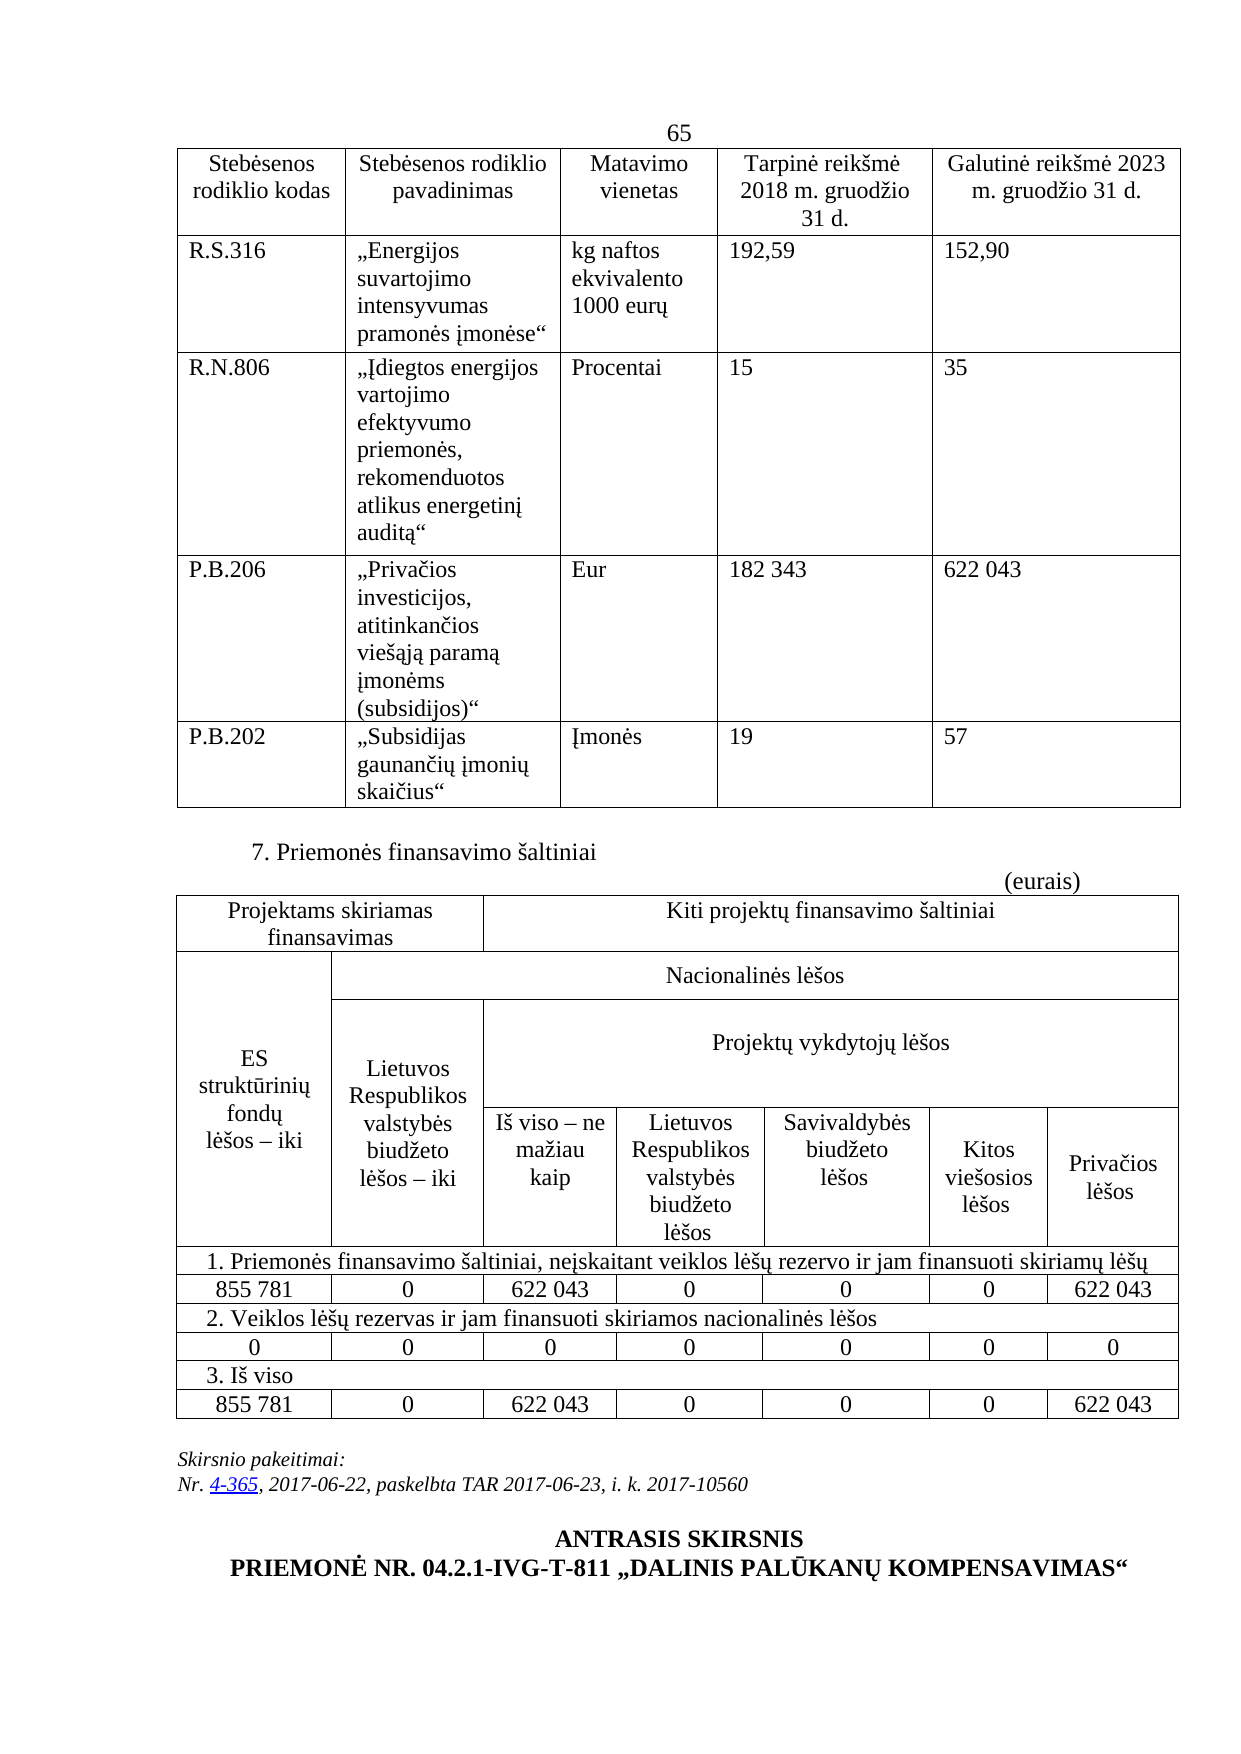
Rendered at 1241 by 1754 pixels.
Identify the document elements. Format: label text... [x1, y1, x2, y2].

table_header Kiti projektų finansavimo šaltiniai [484, 896, 1178, 951]
text PRIEMONĖ NR. 04.2.1-IVG-T-811 „DALINIS PALŪKANŲ KOMPENSAVIMAS“ [177, 1553, 1181, 1582]
text Skirsnio pakeitimai: [177, 1447, 1181, 1471]
table_cell 0 [332, 1390, 483, 1418]
table_header Matavimo vienetas [561, 149, 717, 235]
table_cell 622 043 [1048, 1390, 1178, 1418]
table_cell 0 [930, 1333, 1047, 1360]
table_cell P.B.202 [178, 722, 345, 807]
table_cell 0 [930, 1390, 1047, 1418]
table_cell 0 [763, 1390, 929, 1418]
table_cell 3. Iš viso [177, 1361, 1178, 1389]
table_cell Savivaldybės biudžeto lėšos [765, 1108, 929, 1246]
table_cell Projektų vykdytojų lėšos [484, 1000, 1178, 1107]
table_header Projektams skiriamas finansavimas [177, 896, 483, 951]
table_cell 622 043 [484, 1390, 616, 1418]
table_cell Eur [561, 556, 717, 721]
table_cell 15 [718, 353, 932, 554]
table_cell 0 [763, 1275, 929, 1303]
table_cell 0 [332, 1333, 483, 1360]
table_cell 0 [1048, 1333, 1178, 1360]
table_header Stebėsenos rodiklio kodas [178, 149, 345, 235]
table_cell ES struktūrinių fondų lėšos – iki [177, 952, 331, 1246]
table_cell Lietuvos Respublikos valstybės biudžeto lėšos [617, 1108, 764, 1246]
table_cell 855 781 [177, 1275, 331, 1303]
table_cell 0 [332, 1275, 483, 1303]
table_cell 2. Veiklos lėšų rezervas ir jam finansuoti skiriamos nacionalinės lėšos [177, 1304, 1178, 1332]
table_cell 0 [484, 1333, 616, 1360]
table_cell Kitos viešosios lėšos [930, 1108, 1047, 1246]
table_cell 1. Priemonės finansavimo šaltiniai, neįskaitant veiklos lėšų rezervo ir jam finansuoti skiriamų lėšų [177, 1247, 1178, 1274]
table_cell 0 [617, 1333, 762, 1360]
table_cell 622 043 [484, 1275, 616, 1303]
text ANTRASIS SKIRSNIS [177, 1524, 1181, 1553]
table_cell 0 [930, 1275, 1047, 1303]
table_cell R.S.316 [178, 236, 345, 352]
table_cell Įmonės [561, 722, 717, 807]
table_cell 0 [617, 1275, 762, 1303]
table_cell kg naftos ekvivalento 1000 eurų [561, 236, 717, 352]
table_cell 182 343 [718, 556, 932, 721]
table_header Tarpinė reikšmė 2018 m. gruodžio 31 d. [718, 149, 932, 235]
table_cell 152,90 [933, 236, 1180, 352]
table_cell 35 [933, 353, 1180, 554]
table_cell 622 043 [1048, 1275, 1178, 1303]
text Nr. 4-365, 2017-06-22, paskelbta TAR 2017-06-23, i. k. 2017-10560 [177, 1471, 1181, 1496]
table_header Stebėsenos rodiklio pavadinimas [346, 149, 560, 235]
table_cell „Įdiegtos energijos vartojimo efektyvumo priemonės, rekomenduotos atlikus energetinį auditą“ [346, 353, 560, 554]
text 7. Priemonės finansavimo šaltiniai [251, 837, 1181, 866]
table_cell „Energijos suvartojimo intensyvumas pramonės įmonėse“ [346, 236, 560, 352]
table_cell P.B.206 [178, 556, 345, 721]
table_header Galutinė reikšmė 2023 m. gruodžio 31 d. [933, 149, 1180, 235]
table_cell 57 [933, 722, 1180, 807]
table_cell Lietuvos Respublikos valstybės biudžeto lėšos – iki [332, 1000, 483, 1246]
table_cell Procentai [561, 353, 717, 554]
table_cell 192,59 [718, 236, 932, 352]
table_cell R.N.806 [178, 353, 345, 554]
table_cell 0 [617, 1390, 762, 1418]
table_cell 622 043 [933, 556, 1180, 721]
table_cell Nacionalinės lėšos [332, 952, 1178, 999]
table_cell „Privačios investicijos, atitinkančios viešąją paramą įmonėms (subsidijos)“ [346, 556, 560, 721]
table_cell Privačios lėšos [1048, 1108, 1178, 1246]
table_cell 0 [763, 1333, 929, 1360]
table_cell 0 [177, 1333, 331, 1360]
table_cell Iš viso – ne mažiau kaip [484, 1108, 616, 1246]
table_cell „Subsidijas gaunančių įmonių skaičius“ [346, 722, 560, 807]
text (eurais) [177, 866, 1181, 894]
table_cell 19 [718, 722, 932, 807]
table_cell 855 781 [177, 1390, 331, 1418]
